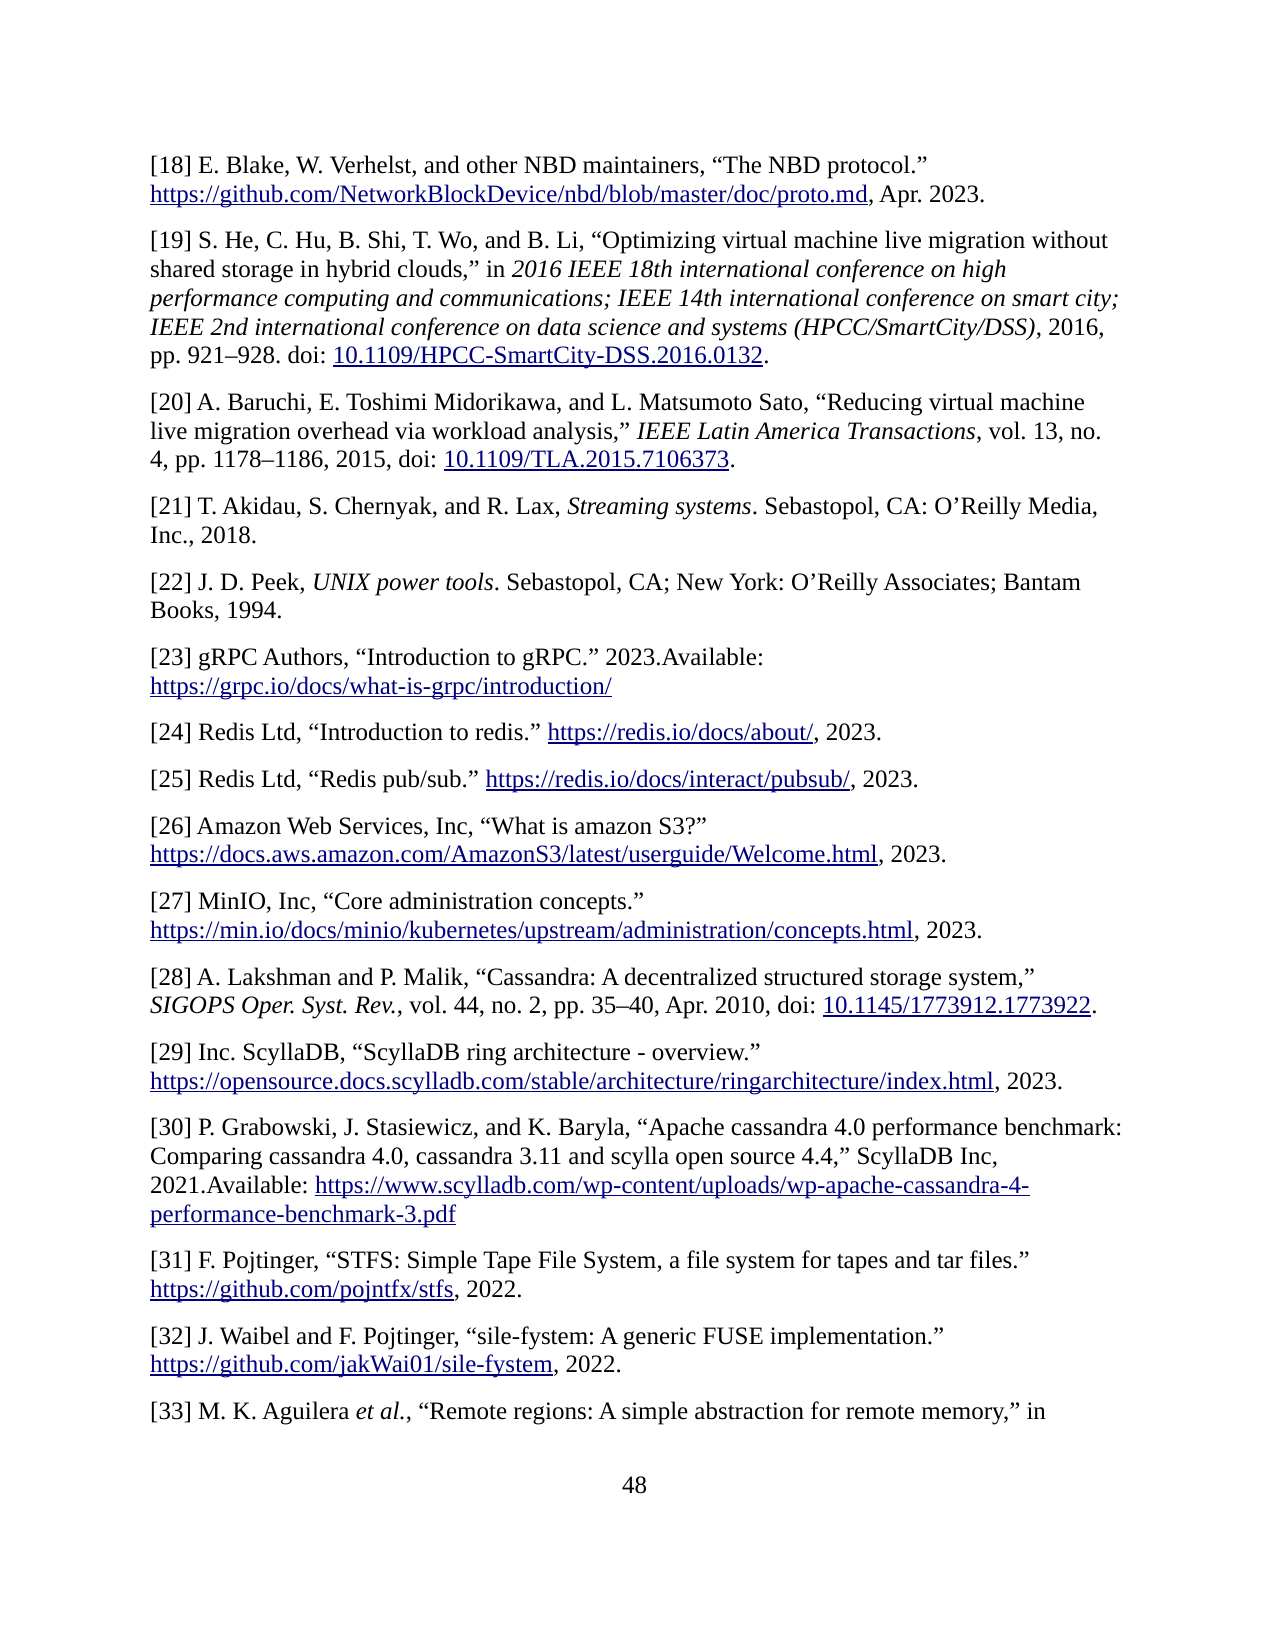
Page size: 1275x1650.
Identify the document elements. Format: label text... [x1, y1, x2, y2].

text [20] A. Baruchi, E. Toshimi Midorikawa, and L. Matsumoto Sato, “Reducing virtual machine live migration overhead via workload analysis,” IEEE Latin America Transactions, vol. 13, no. 4, pp. 1178–1186, 2015, doi: 10.1109/TLA.2015.7106373. [150, 387, 1125, 473]
text [29] Inc. ScyllaDB, “ScyllaDB ring architecture - overview.” https://opensource.docs.scylladb.com/stable/architecture/ringarchitecture/index.html, 2023. [150, 1037, 1125, 1094]
text [24] Redis Ltd, “Introduction to redis.” https://redis.io/docs/about/, 2023. [150, 717, 1125, 746]
text [22] J. D. Peek, UNIX power tools. Sebastopol, CA; New York: O’Reilly Associates; Bantam Books, 1994. [150, 567, 1125, 624]
text [31] F. Pojtinger, “STFS: Simple Tape File System, a file system for tapes and tar files.” https://github.com/pojntfx/stfs, 2022. [150, 1245, 1125, 1303]
text [19] S. He, C. Hu, B. Shi, T. Wo, and B. Li, “Optimizing virtual machine live migration without shared storage in hybrid clouds,” in 2016 IEEE 18th international conference on high performance computing and communications; IEEE 14th international conference on smart city; IEEE 2nd international conference on data science and systems (HPCC/SmartCity/DSS), 2016, pp. 921–928. doi: 10.1109/HPCC-SmartCity-DSS.2016.0132. [150, 225, 1125, 369]
text [18] E. Blake, W. Verhelst, and other NBD maintainers, “The NBD protocol.” https://github.com/NetworkBlockDevice/nbd/blob/master/doc/proto.md, Apr. 2023. [150, 150, 1125, 207]
text [21] T. Akidau, S. Chernyak, and R. Lax, Streaming systems. Sebastopol, CA: O’Reilly Media, Inc., 2018. [150, 491, 1125, 549]
text [25] Redis Ltd, “Redis pub/sub.” https://redis.io/docs/interact/pubsub/, 2023. [150, 764, 1125, 793]
text [23] gRPC Authors, “Introduction to gRPC.” 2023.Available: https://grpc.io/docs/what-is-grpc/introduction/ [150, 642, 1125, 699]
text [32] J. Waibel and F. Pojtinger, “sile-fystem: A generic FUSE implementation.” https://github.com/jakWai01/sile-fystem, 2022. [150, 1321, 1125, 1378]
text [33] M. K. Aguilera et al., “Remote regions: A simple abstraction for remote memory,” in [150, 1396, 1125, 1425]
text [30] P. Grabowski, J. Stasiewicz, and K. Baryla, “Apache cassandra 4.0 performance benchmark: Comparing cassandra 4.0, cassandra 3.11 and scylla open source 4.4,” ScyllaDB Inc, 2021.Available: https://www.scylladb.com/wp-content/uploads/wp-apache-cassandra-4-performance-benchmark-3.pdf [150, 1112, 1125, 1227]
text [27] MinIO, Inc, “Core administration concepts.” https://min.io/docs/minio/kubernetes/upstream/administration/concepts.html, 2023. [150, 886, 1125, 944]
text [28] A. Lakshman and P. Malik, “Cassandra: A decentralized structured storage system,” SIGOPS Oper. Syst. Rev., vol. 44, no. 2, pp. 35–40, Apr. 2010, doi: 10.1145/1773912.1773922. [150, 962, 1125, 1019]
text [26] Amazon Web Services, Inc, “What is amazon S3?” https://docs.aws.amazon.com/AmazonS3/latest/userguide/Welcome.html, 2023. [150, 811, 1125, 868]
